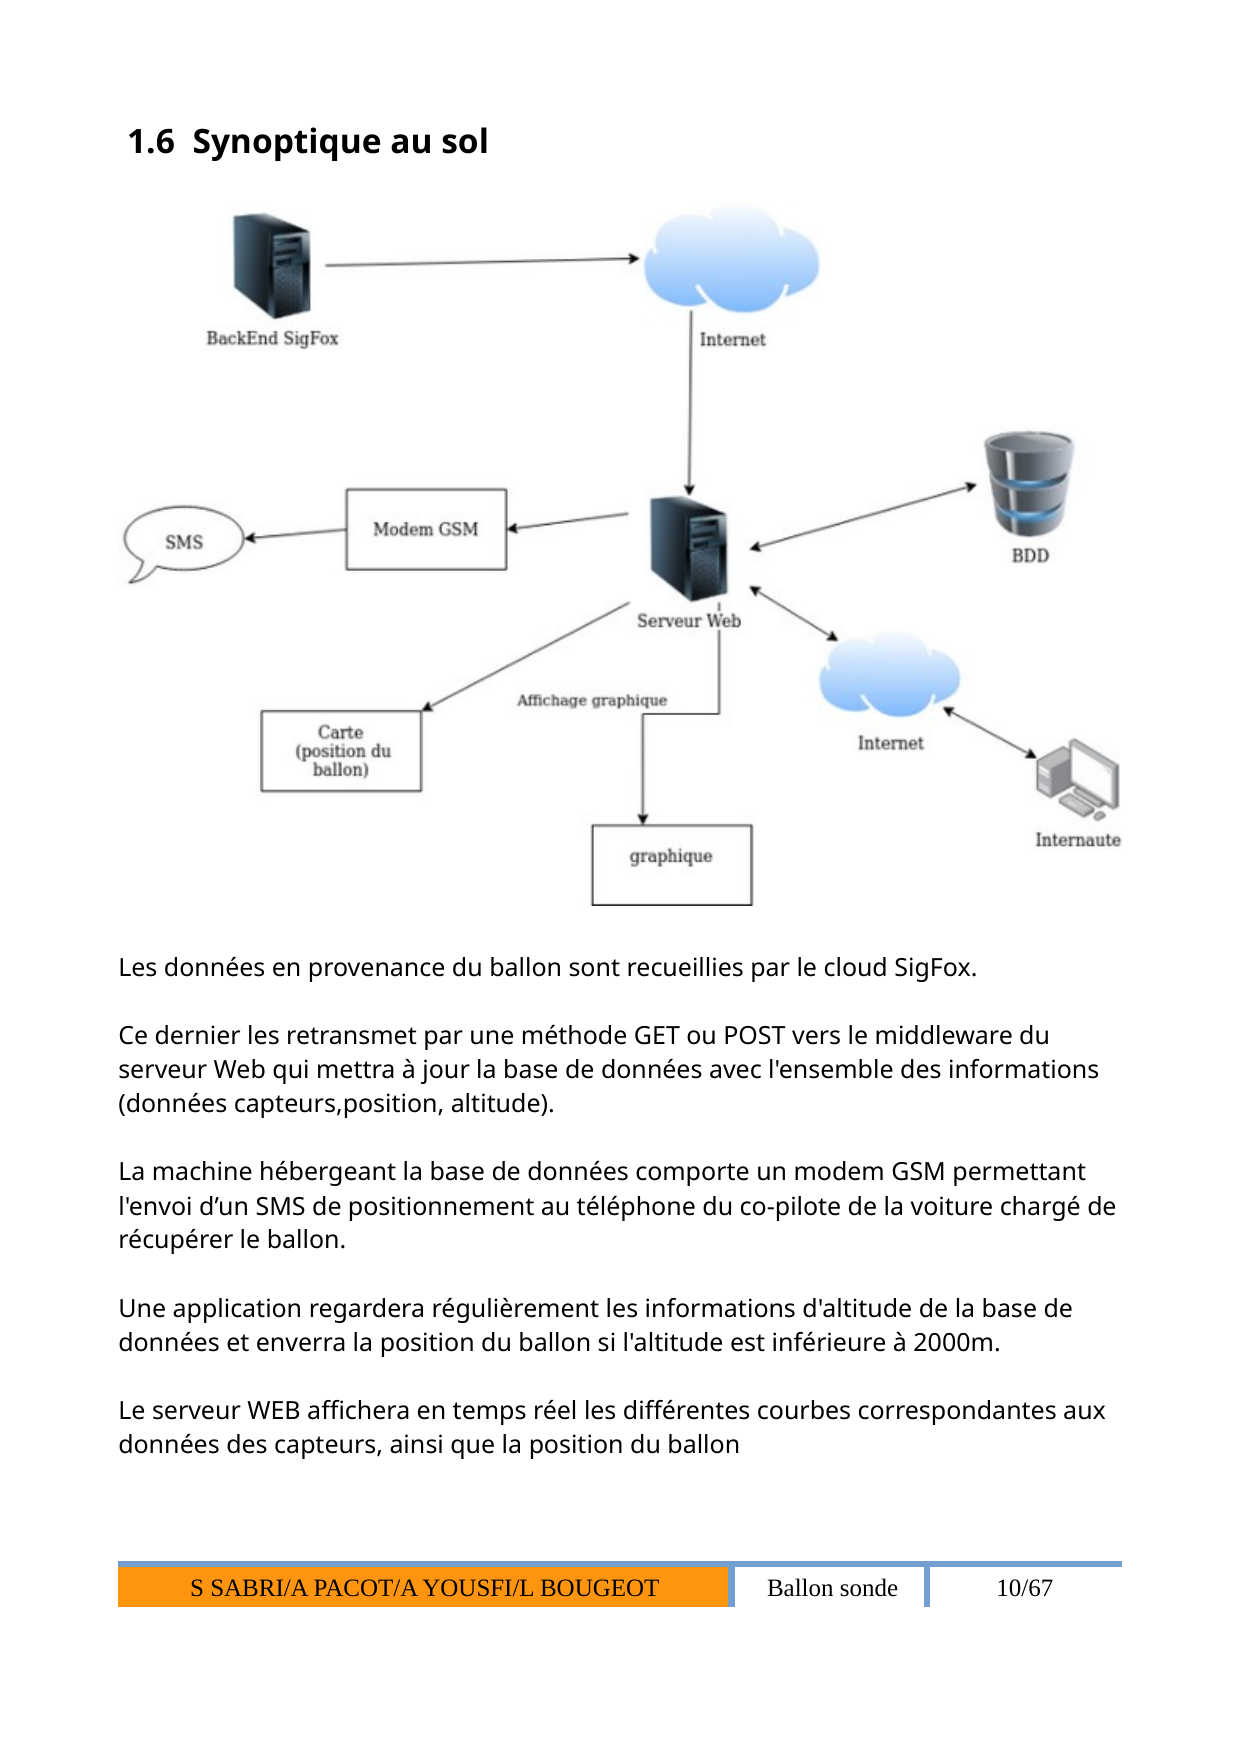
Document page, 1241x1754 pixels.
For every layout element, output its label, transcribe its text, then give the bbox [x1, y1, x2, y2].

text Les données en provenance du ballon sont recueillies par le cloud SigFox. [118, 950, 1122, 984]
text Une application regardera régulièrement les informations d'altitude de la base de données et enverra la position du ballon si l'altitude est inférieure à 2000m. [118, 1290, 1122, 1358]
text Le serveur WEB affichera en temps réel les différentes courbes correspondantes aux données des capteurs, ainsi que la position du ballon [118, 1392, 1122, 1461]
text La machine hébergeant la base de données comporte un modem GSM permettant l'envoi d’un SMS de positionnement au téléphone du co-pilote de la voiture chargé de récupérer le ballon. [118, 1154, 1122, 1256]
subtitle Synoptique au sol [118, 118, 1122, 164]
picture [118, 200, 1123, 906]
text Ce dernier les retransmet par une méthode GET ou POST vers le middleware du serveur Web qui mettra à jour la base de données avec l'ensemble des informations (données capteurs,position, altitude). [118, 1018, 1122, 1120]
